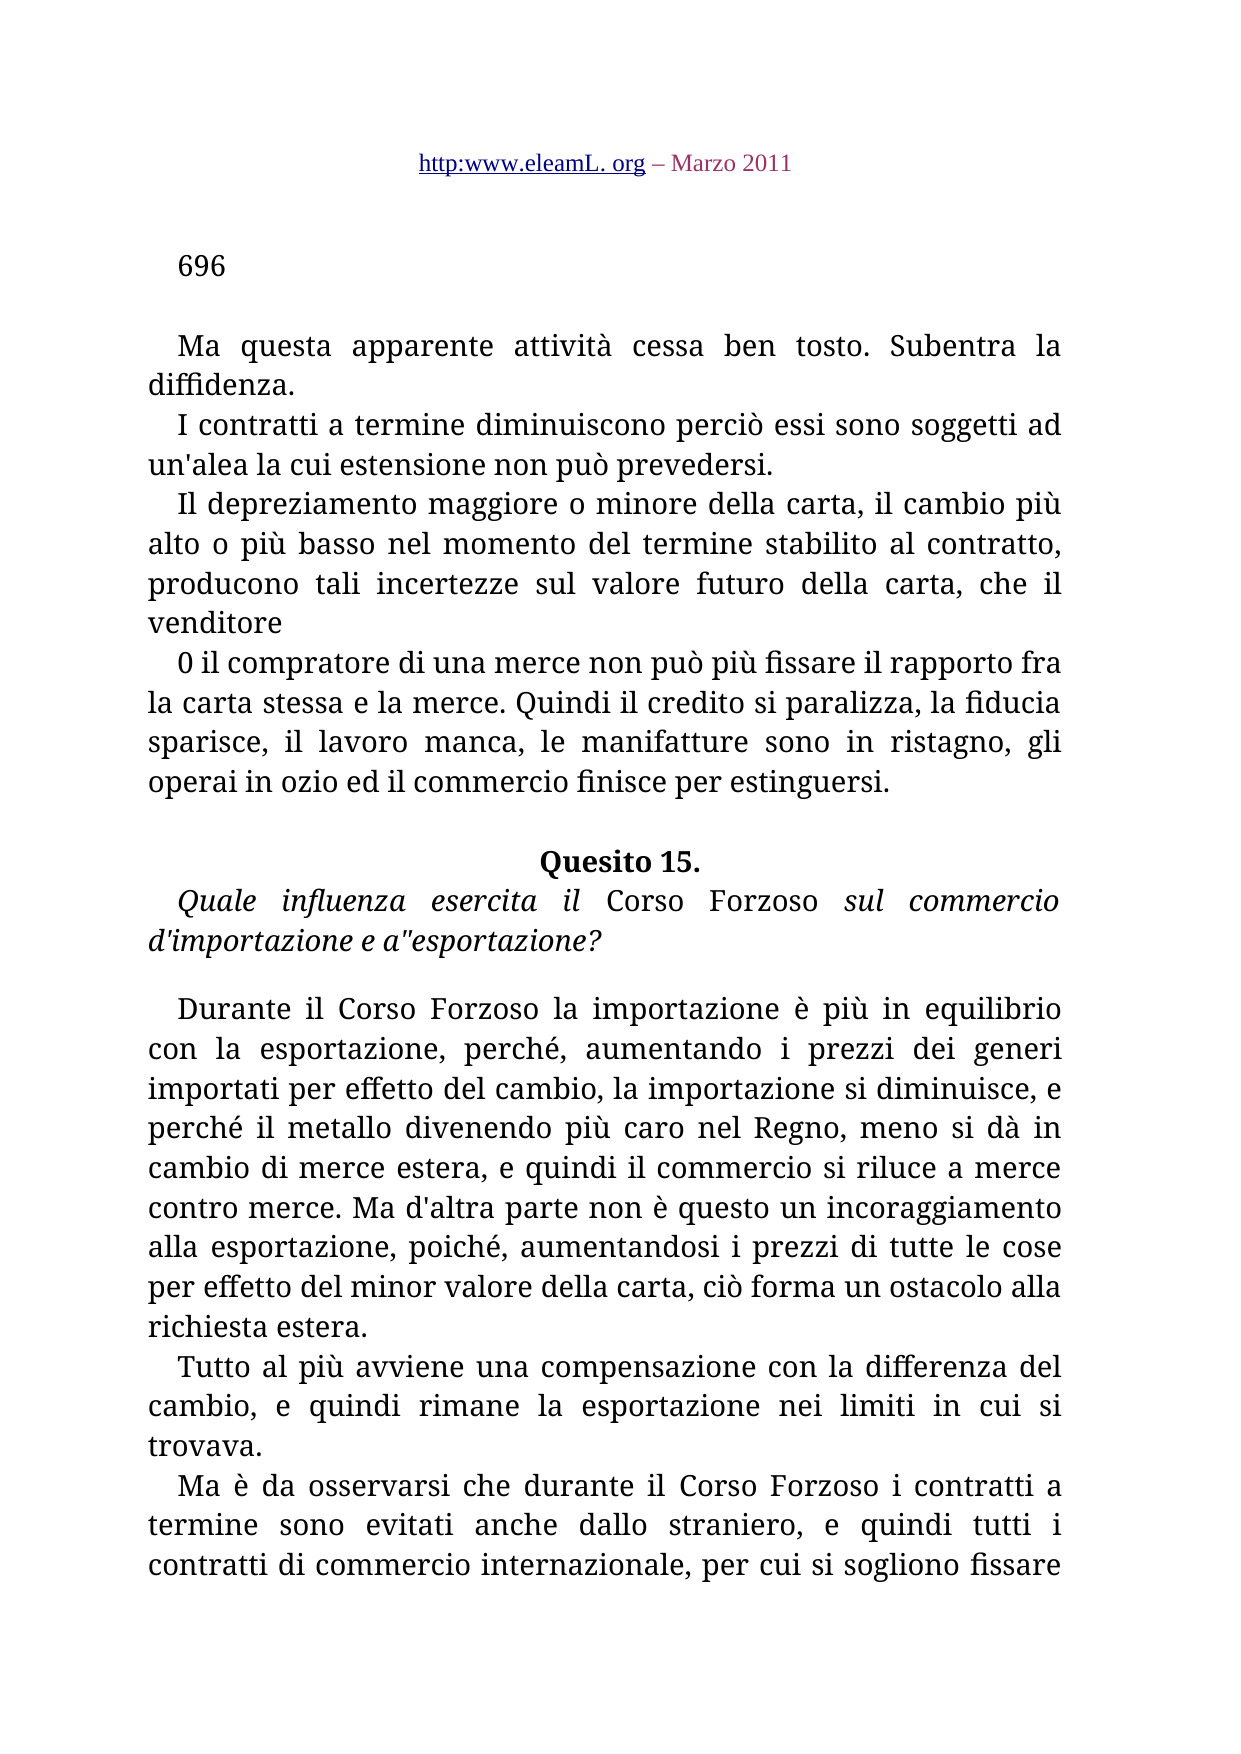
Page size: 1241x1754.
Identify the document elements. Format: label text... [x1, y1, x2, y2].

text Tutto al più avviene una compensazione con la differenza del cambio, e quindi rimane la esportazione nei limiti in cui si trovava. [148, 1346, 1063, 1465]
text Durante il Corso Forzoso la importazione è più in equilibrio con la esportazione, perché, aumentando i prezzi dei generi importati per effetto del cambio, la importazione si diminuisce, e perché il metallo divenendo più caro nel Regno, meno si dà in cambio di merce estera, e quindi il commercio si riluce a merce contro merce. Ma d'altra parte non è questo un incoraggiamento alla esportazione, poiché, aumentandosi i prezzi di tutte le cose per effetto del minor valore della carta, ciò forma un ostacolo alla richiesta estera. [148, 989, 1063, 1346]
text Quale influenza esercita il Corso Forzoso sul commercio d'importazione e a"esportazione? [148, 881, 1063, 960]
text 0 il compratore di una merce non può più fissare il rapporto fra la carta stessa e la merce. Quindi il credito si paralizza, la fiducia sparisce, il lavoro manca, le manifatture sono in ristagno, gli operai in ozio ed il commercio finisce per estinguersi. [148, 642, 1063, 801]
text 696 [148, 246, 1063, 285]
text Quesito 15. [148, 841, 1063, 881]
text Ma è da osservarsi che durante il Corso Forzoso i contratti a termine sono evitati anche dallo straniero, e quindi tutti i contratti di commercio internazionale, per cui si sogliono fissare [148, 1465, 1063, 1584]
text I contratti a termine diminuiscono perciò essi sono soggetti ad un'alea la cui estensione non può prevedersi. [148, 404, 1063, 484]
text Il depreziamento maggiore o minore della carta, il cambio più alto o più basso nel momento del termine stabilito al contratto, producono tali incertezze sul valore futuro della carta, che il venditore [148, 484, 1063, 642]
text Ma questa apparente attività cessa ben tosto. Subentra la diffidenza. [148, 325, 1063, 404]
